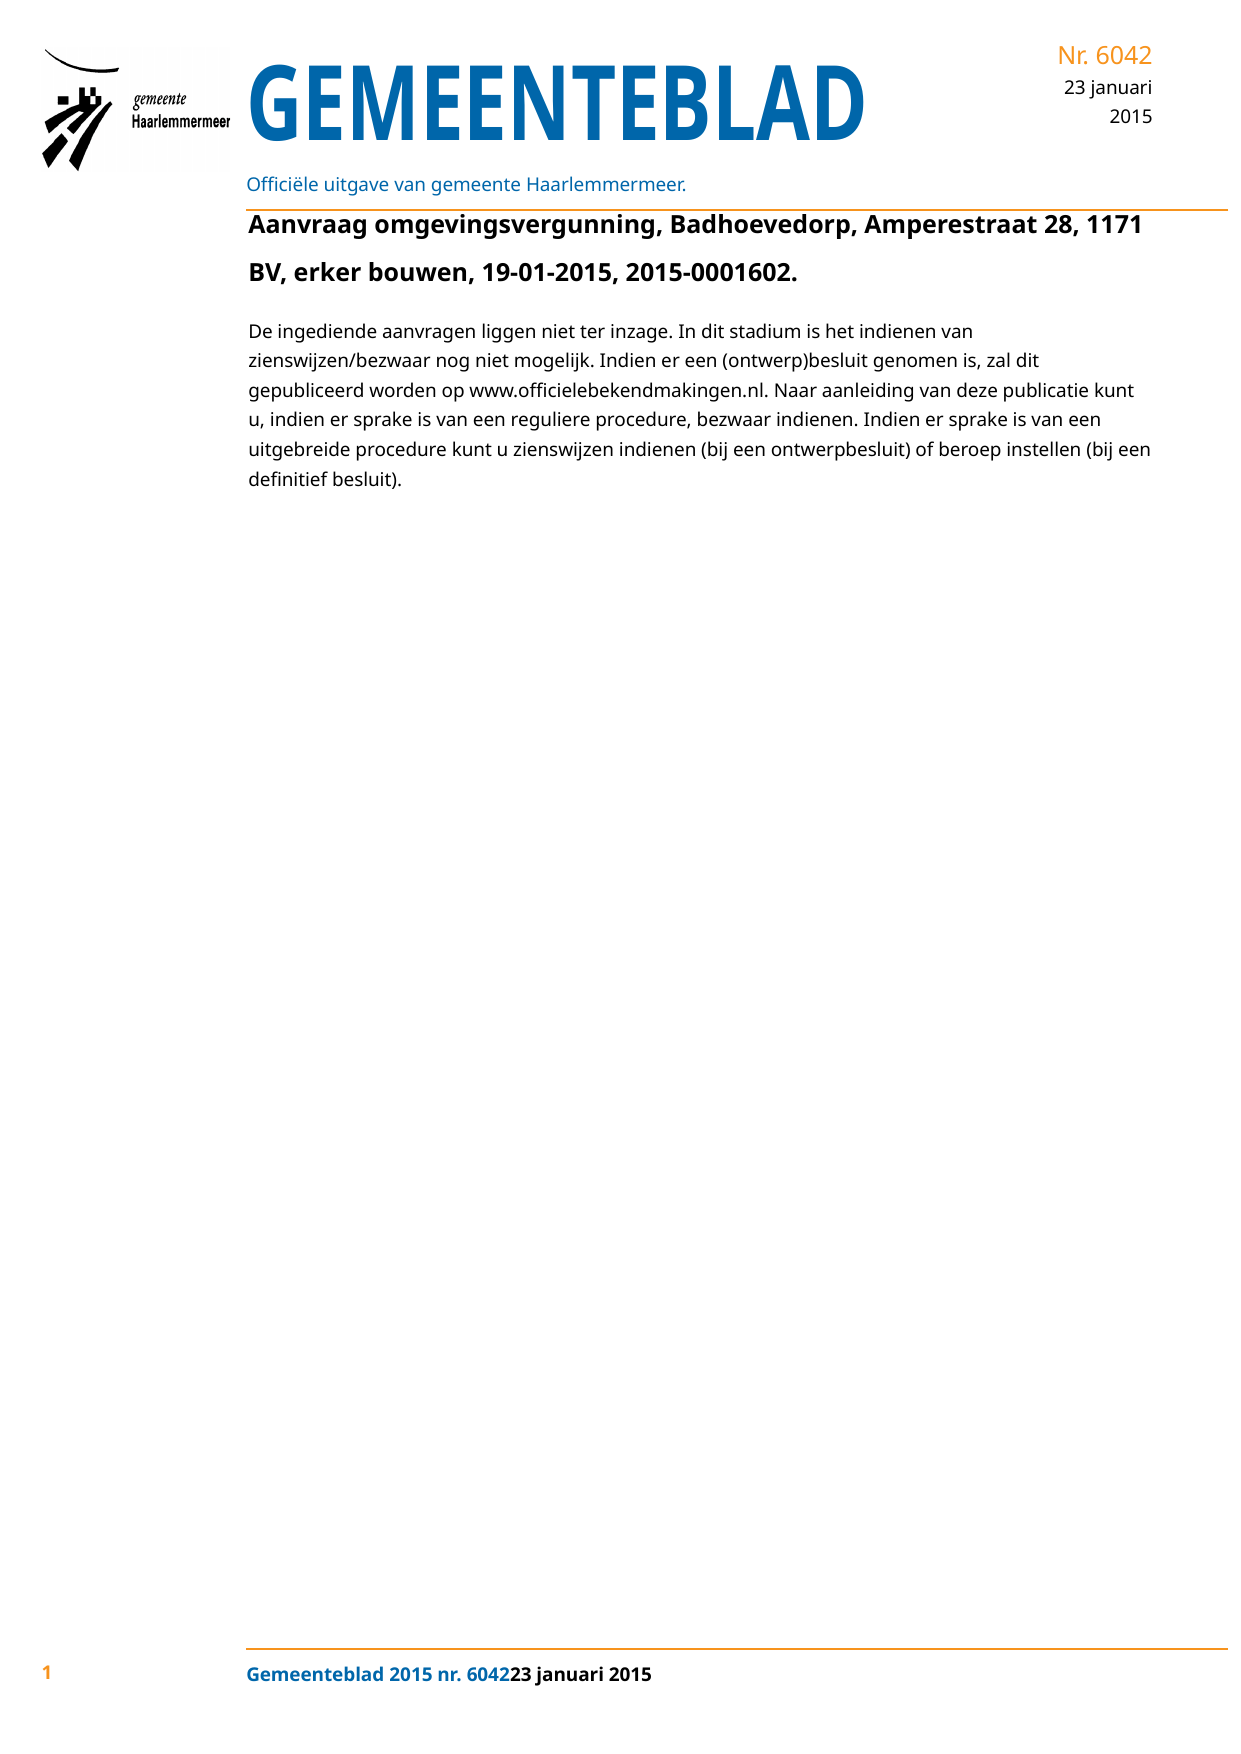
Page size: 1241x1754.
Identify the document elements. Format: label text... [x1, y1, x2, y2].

picture [41, 47, 231, 172]
text Aanvraag omgevingsvergunning, Badhoevedorp, Amperestraat 28, 1171 BV, erker bouwen, 19-01-2015, 2015-0001602. [248, 211, 1152, 288]
text De ingediende aanvragen liggen niet ter inzage. In dit stadium is het indienen van zienswijzen/bezwaar nog niet mogelijk. Indien er een (ontwerp)besluit genomen is, zal dit gepubliceerd worden op www.officielebekendmakingen.nl. Naar aanleiding van deze publicatie kunt u, indien er sprake is van een reguliere procedure, bezwaar indienen. Indien er sprake is van een uitgebreide procedure kunt u zienswijzen indienen (bij een ontwerpbesluit) of beroep instellen (bij een definitief besluit). [248, 318, 1152, 492]
